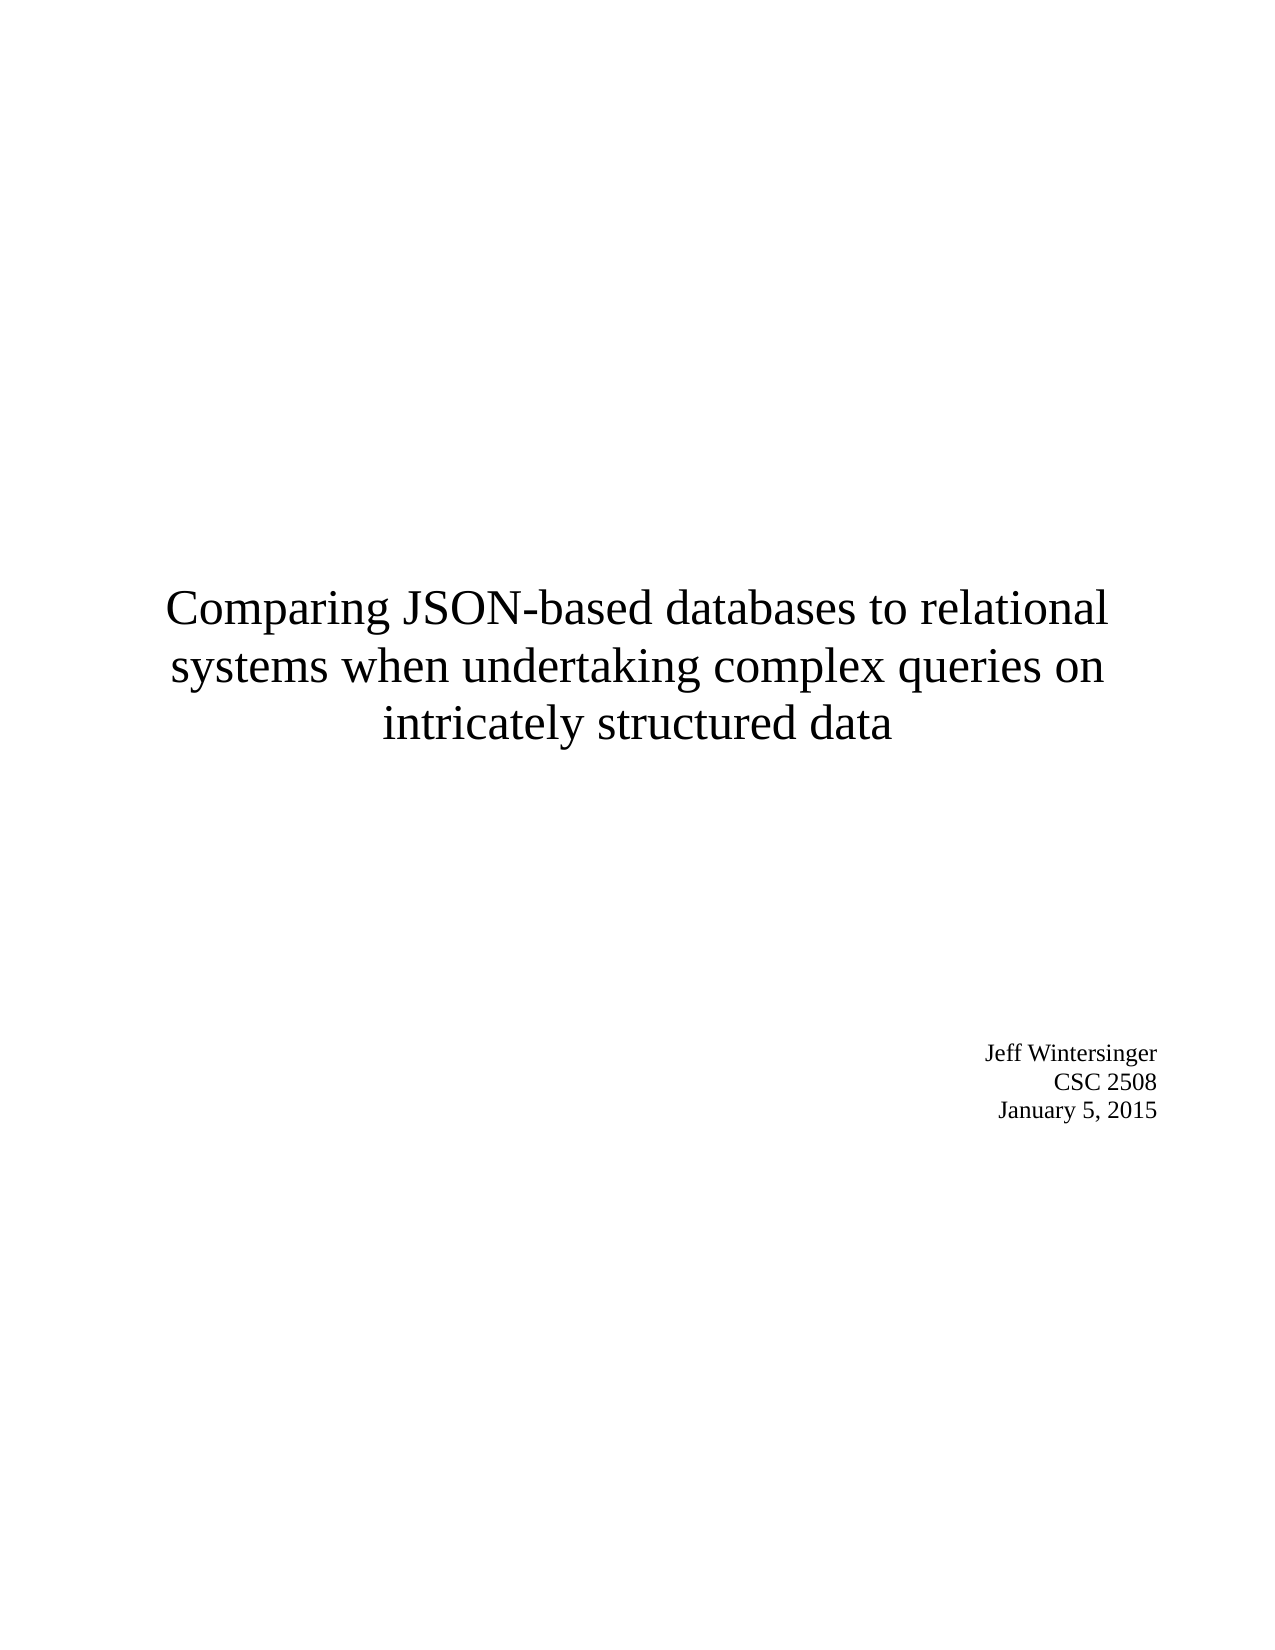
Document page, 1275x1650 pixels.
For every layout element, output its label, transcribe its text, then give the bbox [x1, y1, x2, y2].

subtitle Jeff Wintersinger [118, 1038, 1157, 1067]
subtitle Comparing JSON-based databases to relational systems when undertaking complex queries on intricately structured data [118, 578, 1157, 751]
subtitle CSC 2508 [118, 1067, 1157, 1096]
subtitle January 5, 2015 [118, 1096, 1157, 1124]
